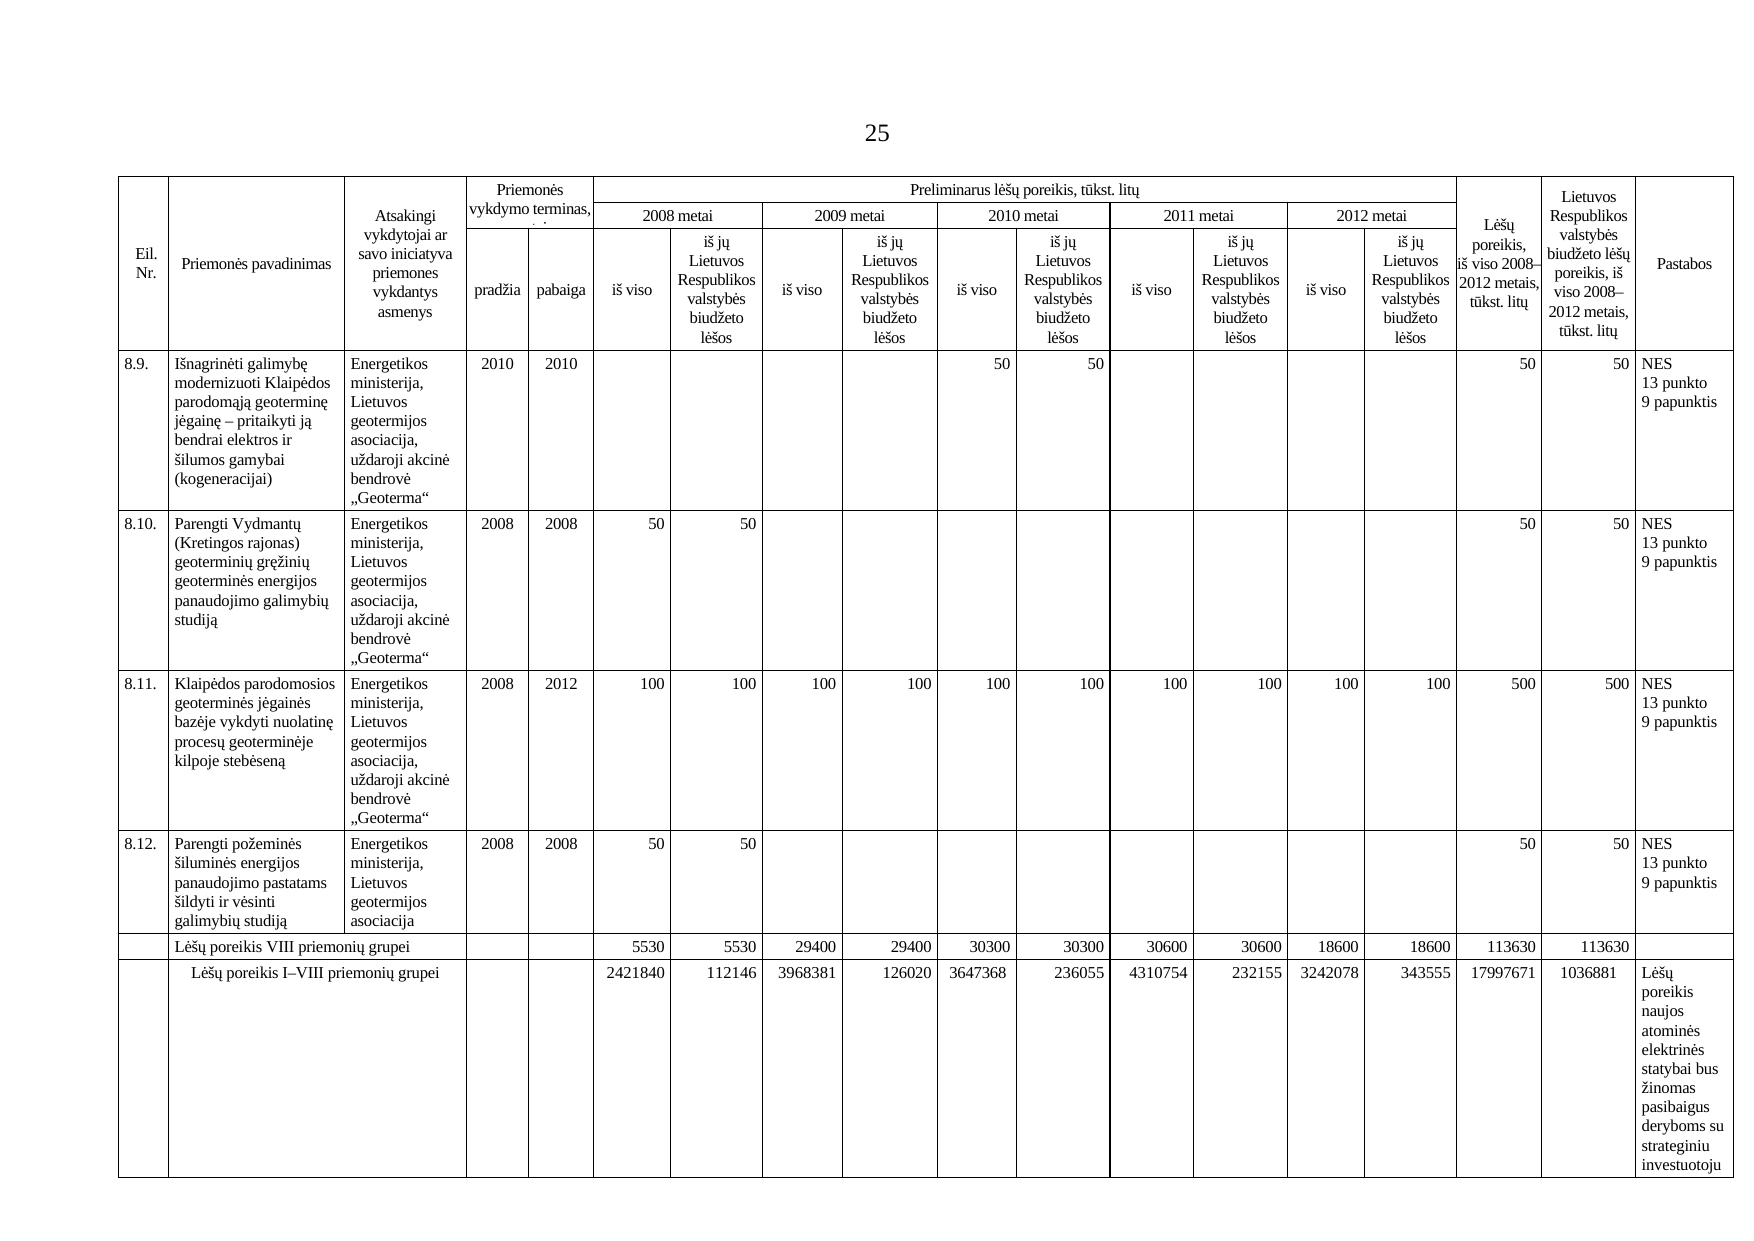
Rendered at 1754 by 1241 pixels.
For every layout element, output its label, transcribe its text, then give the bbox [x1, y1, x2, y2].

table_cell 50 [1017, 351, 1109, 510]
table_cell iš viso [763, 229, 842, 349]
table_cell 100 [938, 671, 1016, 830]
table_cell 2008 [467, 831, 528, 933]
table_cell [1734, 830, 1754, 933]
table_cell 100 [1111, 671, 1193, 830]
table_cell 8.10. [119, 511, 168, 670]
table_cell pradžia [467, 229, 528, 349]
table_cell 126020 [843, 960, 937, 1177]
table_cell 29400 [843, 934, 937, 959]
table_cell [1017, 511, 1109, 670]
table_header [1734, 176, 1754, 202]
table_cell 50 [1457, 511, 1541, 670]
table_cell [529, 960, 593, 1177]
table_cell [1734, 670, 1754, 830]
table_cell [763, 831, 842, 933]
table_cell Energetikos ministerija, Lietuvos geotermijos asociacija [345, 831, 466, 933]
table_cell Lėšų poreikis VIII priemonių grupei [169, 934, 466, 959]
table_cell 112146 [671, 960, 762, 1177]
table_cell 50 [938, 351, 1016, 510]
table_cell 50 [671, 831, 762, 933]
table_cell 113630 [1457, 934, 1541, 959]
table_header Preliminarus lėšų poreikis, tūkst. litų [594, 177, 1456, 202]
table_cell 2012 [529, 671, 593, 830]
table_cell [1365, 511, 1456, 670]
table_cell [467, 934, 528, 959]
table_cell iš viso [1288, 229, 1364, 349]
table_cell 2010 [529, 351, 593, 510]
table_cell [1111, 831, 1193, 933]
table_header Lietuvos Respublikos valstybės biudžeto lėšų poreikis, iš viso 2008–2012 metais, tūkst. litų [1542, 177, 1635, 349]
table_cell Klaipėdos parodomosios geoterminės jėgainės bazėje vykdyti nuolatinę procesų geoterminėje kilpoje stebėseną [169, 671, 344, 830]
table_cell [1288, 831, 1364, 933]
table_cell Energetikos ministerija, Lietuvos geotermijos asociacija, uždaroji akcinė bendrovė „Geoterma“ [345, 351, 466, 510]
table_cell 30300 [938, 934, 1016, 959]
table_cell 113630 [1542, 934, 1635, 959]
table_header Priemonės pavadinimas [169, 177, 344, 349]
table_cell 2008 [467, 511, 528, 670]
table_cell 236055 [1017, 960, 1109, 1177]
table_cell 3968381 [763, 960, 842, 1177]
table_cell 50 [671, 511, 762, 670]
table_cell Lėšų poreikis I–VIII priemonių grupei [169, 960, 466, 1177]
table_cell 2421840 [594, 960, 670, 1177]
table_cell [843, 831, 937, 933]
table_cell 100 [594, 671, 670, 830]
table_cell iš jų Lietuvos Respublikos valstybės biudžeto lėšos [671, 229, 762, 349]
table_cell 50 [1542, 511, 1635, 670]
table_cell iš viso [594, 229, 670, 349]
table_cell 100 [1365, 671, 1456, 830]
table_cell 5530 [594, 934, 670, 959]
table_cell 100 [1288, 671, 1364, 830]
table_cell [119, 934, 168, 959]
table_cell 50 [1457, 351, 1541, 510]
table_cell [1111, 511, 1193, 670]
table_cell 2009 metai [763, 203, 937, 228]
table_cell iš viso [938, 229, 1016, 349]
table_cell Lėšų poreikis naujos atominės elektrinės statybai bus žinomas pasibaigus deryboms su strateginiu investuotoju [1636, 960, 1733, 1177]
table_cell NES 13 punkto 9 papunktis [1636, 511, 1733, 670]
table_cell [763, 511, 842, 670]
table_cell Išnagrinėti galimybę modernizuoti Klaipėdos parodomąją geoterminę jėgainę – pritaikyti ją bendrai elektros ir šilumos gamybai (kogeneracijai) [169, 351, 344, 510]
table_cell 3647368 [938, 960, 1016, 1177]
table_cell Parengti požeminės šiluminės energijos panaudojimo pastatams šildyti ir vėsinti galimybių studiją [169, 831, 344, 933]
table_header Priemonės vykdymo terminas, metai [467, 177, 593, 228]
table_cell Energetikos ministerija, Lietuvos geotermijos asociacija, uždaroji akcinė bendrovė „Geoterma“ [345, 671, 466, 830]
table_header Pastabos [1636, 177, 1733, 349]
table_cell [1017, 831, 1109, 933]
table_cell [938, 831, 1016, 933]
table_header Atsakingi vykdytojai ar savo iniciatyva priemones vykdantys asmenys [345, 177, 466, 349]
table_cell [1194, 351, 1287, 510]
table_cell 2010 [467, 351, 528, 510]
table_cell 4310754 [1111, 960, 1193, 1177]
table_cell 2012 metai [1288, 203, 1456, 228]
table_cell [1288, 511, 1364, 670]
table_cell 50 [1542, 351, 1635, 510]
table_header Eil. Nr. [119, 177, 168, 349]
table_cell 100 [1017, 671, 1109, 830]
table_cell 2008 metai [594, 203, 762, 228]
table_cell iš viso [1111, 229, 1193, 349]
table_cell 30300 [1017, 934, 1109, 959]
table_cell [1636, 934, 1733, 959]
table_cell 30600 [1111, 934, 1193, 959]
table_cell [1734, 933, 1754, 959]
table_cell 50 [594, 831, 670, 933]
table_cell NES 13 punkto 9 papunktis [1636, 351, 1733, 510]
table_cell 50 [1457, 831, 1541, 933]
table_cell [119, 960, 168, 1177]
table_cell 100 [763, 671, 842, 830]
table_cell 8.11. [119, 671, 168, 830]
table_cell 18600 [1288, 934, 1364, 959]
table_cell iš jų Lietuvos Respublikos valstybės biudžeto lėšos [1194, 229, 1287, 349]
table_cell NES 13 punkto 9 papunktis [1636, 671, 1733, 830]
table_cell iš jų Lietuvos Respublikos valstybės biudžeto lėšos [1365, 229, 1456, 349]
table_cell [467, 960, 528, 1177]
table_cell 500 [1542, 671, 1635, 830]
table_cell [1734, 202, 1754, 228]
table_cell [1111, 351, 1193, 510]
table_cell 8.9. [119, 351, 168, 510]
table_cell 2011 metai [1111, 203, 1287, 228]
table_cell 5530 [671, 934, 762, 959]
table_cell [1365, 831, 1456, 933]
table_cell pabaiga [529, 229, 593, 349]
table_header Lėšų poreikis, iš viso 2008–2012 metais, tūkst. litų [1457, 177, 1541, 349]
table_cell [1194, 831, 1287, 933]
table_cell [843, 511, 937, 670]
table_cell 30600 [1194, 934, 1287, 959]
table_cell [1734, 959, 1754, 1177]
table_cell [594, 351, 670, 510]
table_cell 2010 metai [938, 203, 1109, 228]
table_cell 50 [1542, 831, 1635, 933]
table_cell Energetikos ministerija, Lietuvos geotermijos asociacija, uždaroji akcinė bendrovė „Geoterma“ [345, 511, 466, 670]
table_cell [1194, 511, 1287, 670]
table_cell 500 [1457, 671, 1541, 830]
table_cell [1734, 350, 1754, 510]
table_cell 100 [671, 671, 762, 830]
table_cell [1365, 351, 1456, 510]
table_cell iš jų Lietuvos Respublikos valstybės biudžeto lėšos [1017, 229, 1109, 349]
table_cell NES 13 punkto 9 papunktis [1636, 831, 1733, 933]
table_cell 29400 [763, 934, 842, 959]
table_cell 3242078 [1288, 960, 1364, 1177]
table_cell 8.12. [119, 831, 168, 933]
table_cell [763, 351, 842, 510]
table_cell 17997671 [1457, 960, 1541, 1177]
table_cell 100 [1194, 671, 1287, 830]
table_cell [529, 934, 593, 959]
table_cell 18600 [1365, 934, 1456, 959]
table_cell [1734, 228, 1754, 349]
table_cell 343555 [1365, 960, 1456, 1177]
table_cell 2008 [529, 831, 593, 933]
table_cell [843, 351, 937, 510]
table_cell 100 [843, 671, 937, 830]
table_cell 50 [594, 511, 670, 670]
table_cell 232155 [1194, 960, 1287, 1177]
table_cell Parengti Vydmantų (Kretingos rajonas) geoterminių gręžinių geoterminės energijos panaudojimo galimybių studiją [169, 511, 344, 670]
table_cell [1734, 510, 1754, 670]
table_cell 1036881 [1542, 960, 1635, 1177]
table_cell [1288, 351, 1364, 510]
table_cell iš jų Lietuvos Respublikos valstybės biudžeto lėšos [843, 229, 937, 349]
table_cell 2008 [529, 511, 593, 670]
table_cell [671, 351, 762, 510]
table_cell [938, 511, 1016, 670]
table_cell 2008 [467, 671, 528, 830]
